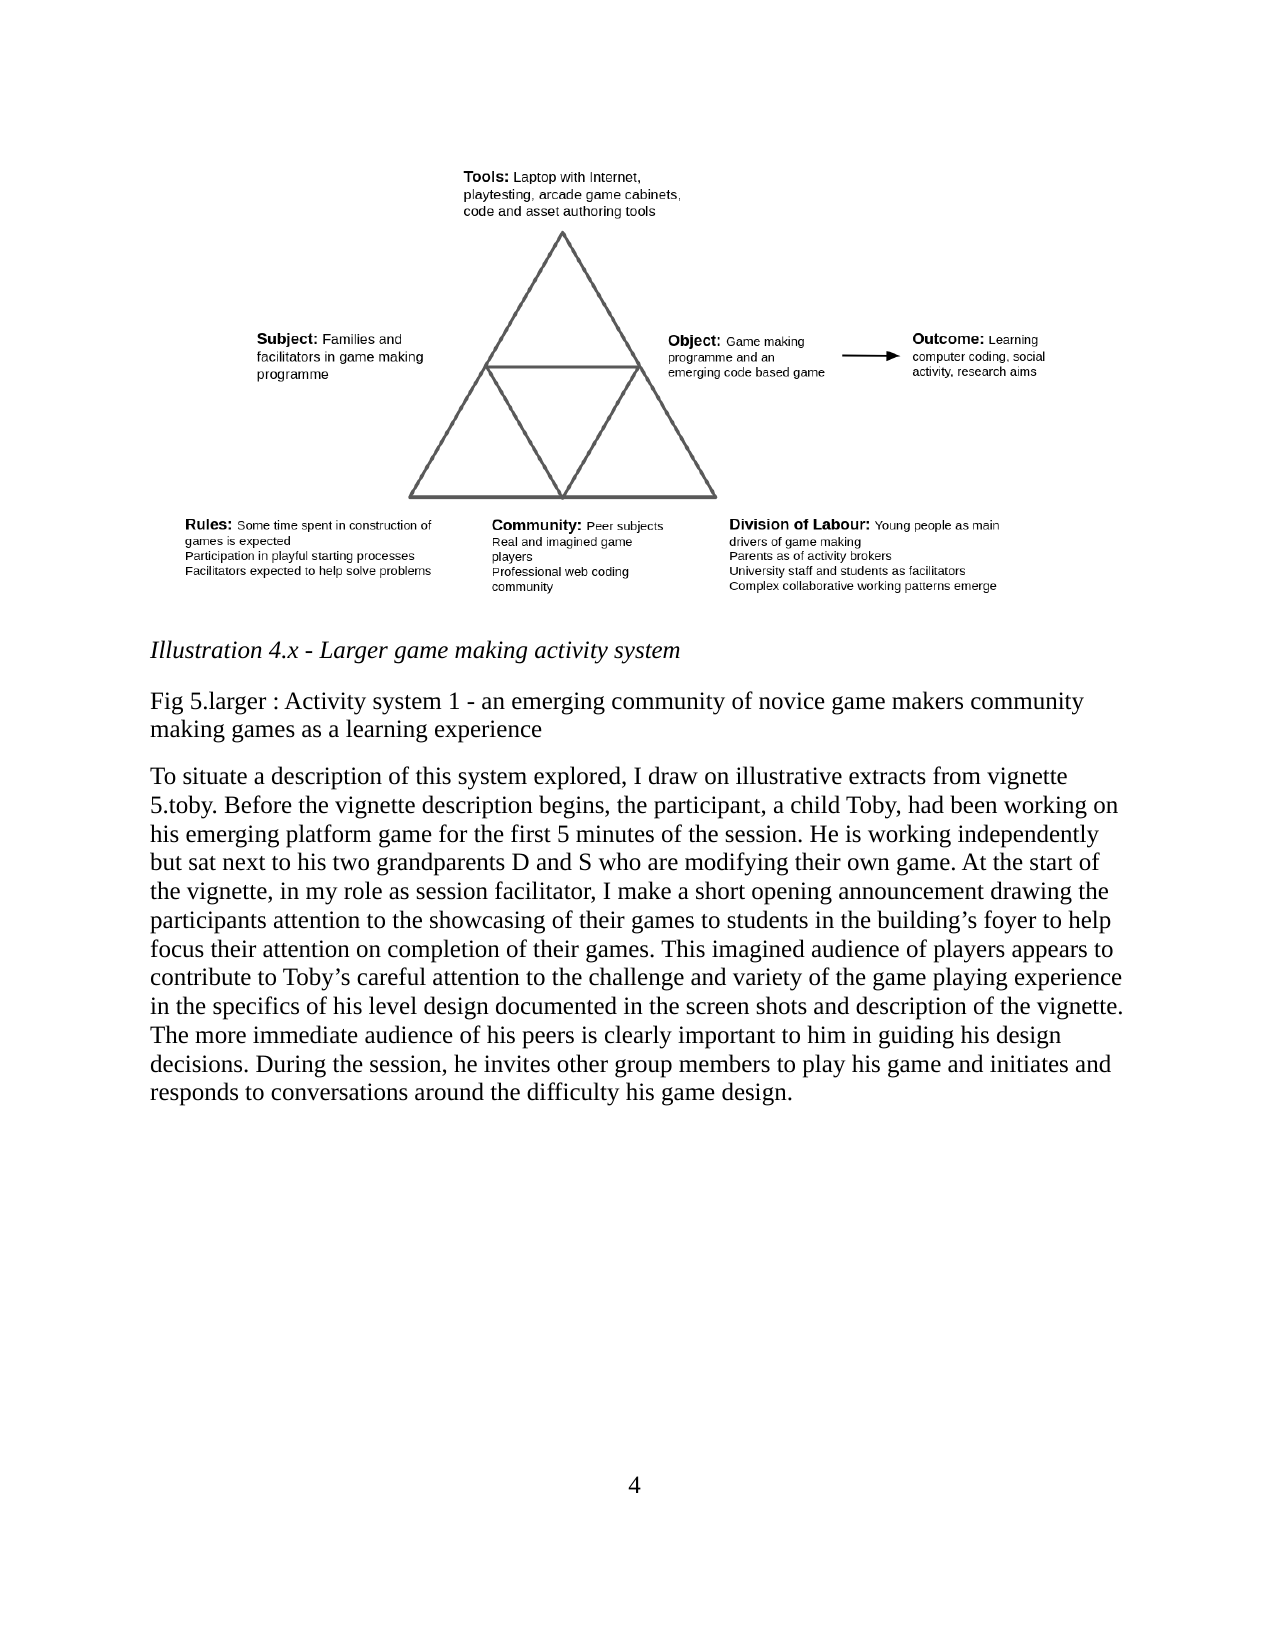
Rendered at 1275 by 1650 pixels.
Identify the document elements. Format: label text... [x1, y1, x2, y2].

text Illustration 4.x - Larger game making activity system [150, 636, 1125, 664]
text To situate a description of this system explored, I draw on illustrative extracts from vignette 5.toby. Before the vignette description begins, the participant, a child Toby, had been working on his emerging platform game for the first 5 minutes of the session. He is working independently but sat next to his two grandparents D and S who are modifying their own game. At the start of the vignette, in my role as session facilitator, I make a short opening announcement drawing the participants attention to the showcasing of their games to students in the building’s foyer to help focus their attention on completion of their games. This imagined audience of players appears to contribute to Toby’s careful attention to the challenge and variety of the game playing experience in the specifics of his level design documented in the screen shots and description of the vignette. The more immediate audience of his peers is clearly important to him in guiding his design decisions. During the session, he invites other group members to play his game and initiates and responds to conversations around the difficulty his game design. [150, 761, 1125, 1106]
text Fig 5.larger : Activity system 1 - an emerging community of novice game makers community making games as a learning experience [150, 686, 1125, 743]
picture [150, 150, 1077, 623]
